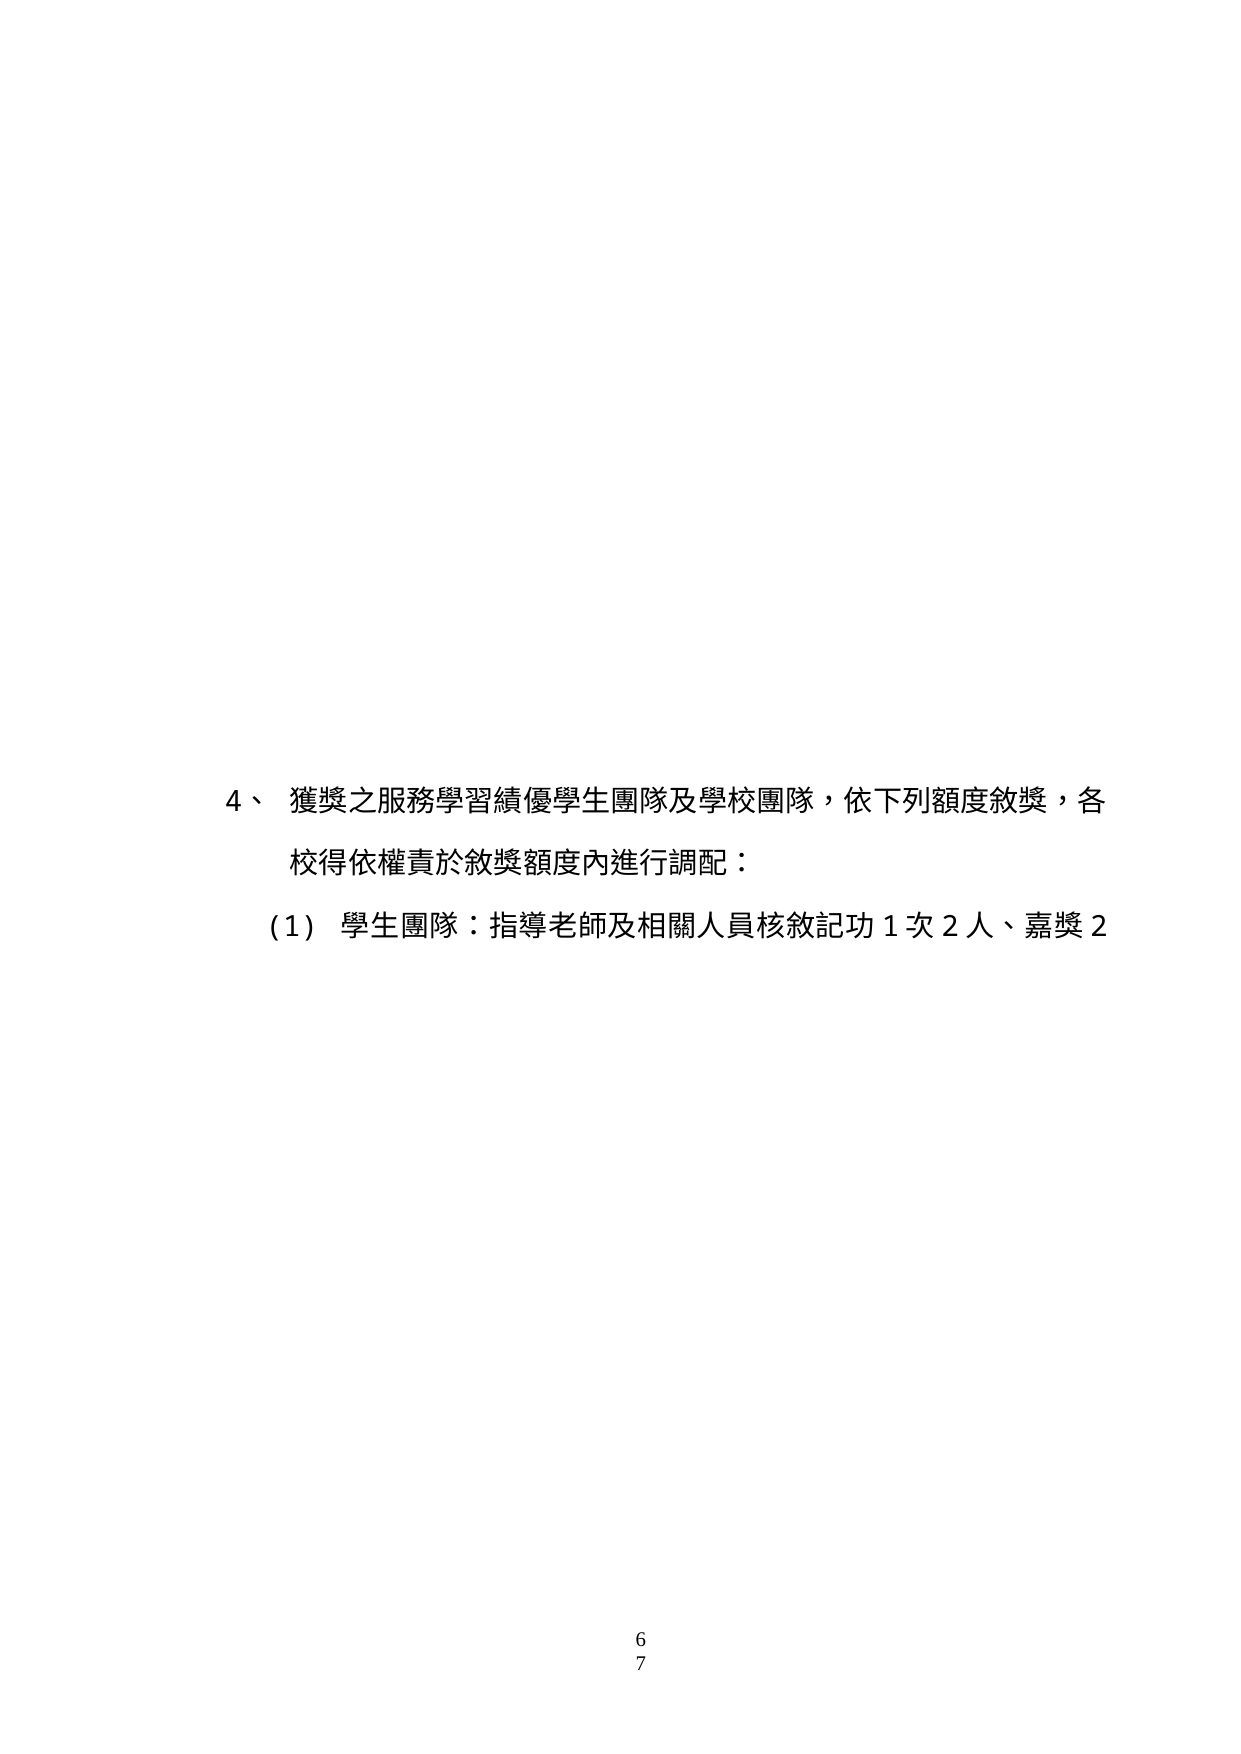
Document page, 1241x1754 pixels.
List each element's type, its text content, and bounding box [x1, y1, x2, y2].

list 獲獎之服務學習績優學生團隊及學校團隊，依下列額度敘獎，各校得依權責於敘獎額度內進行調配： [224, 757, 1107, 882]
list 學生團隊：指導老師及相關人員核敘記功1次2人、嘉獎2 [265, 882, 1107, 944]
